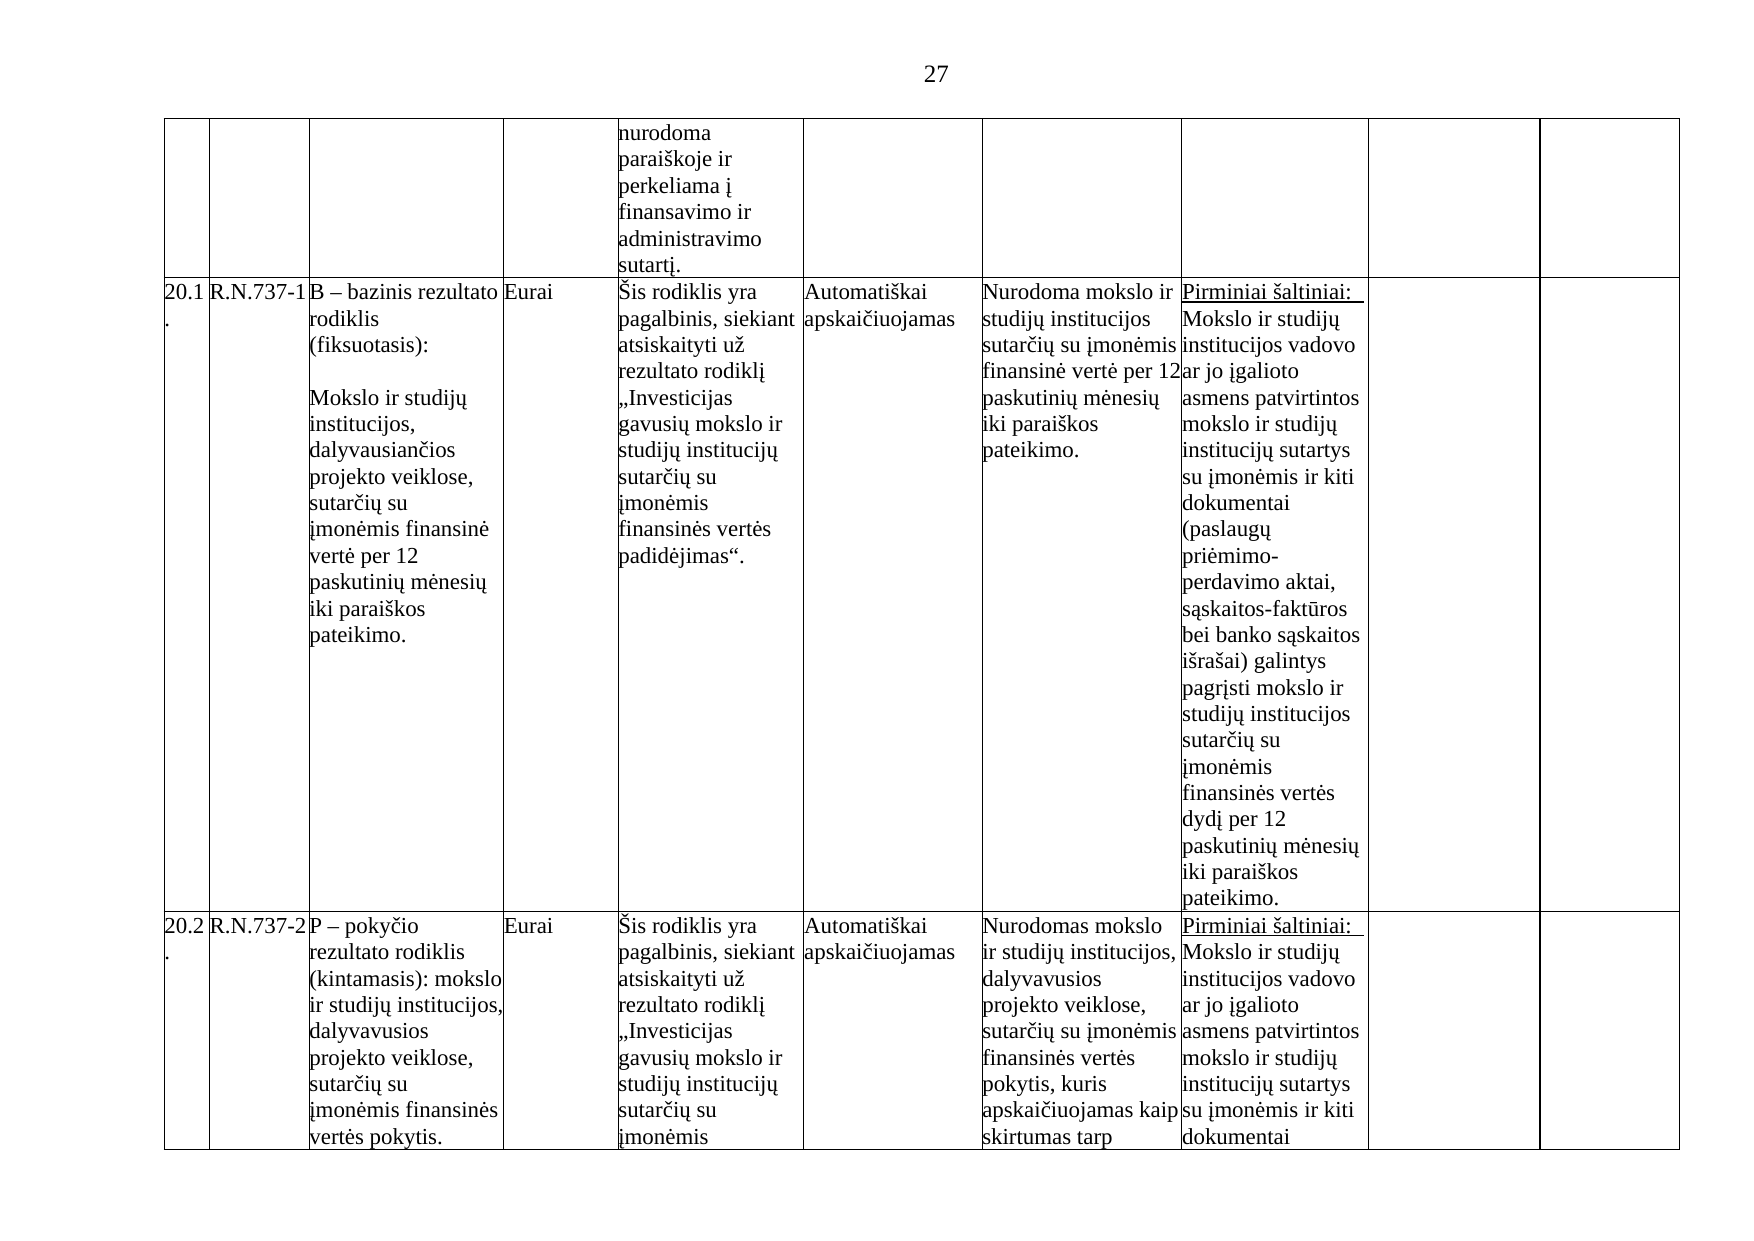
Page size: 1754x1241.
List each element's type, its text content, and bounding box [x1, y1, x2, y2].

table_cell R.N.737-2 [210, 912, 309, 1149]
table_cell nurodoma paraiškoje ir perkeliama į finansavimo ir administravimo sutartį. [619, 119, 803, 277]
table_cell Eurai [504, 278, 618, 911]
table_cell [1541, 912, 1679, 1149]
table_cell P – pokyčio rezultato rodiklis (kintamasis): mokslo ir studijų institucijos, dalyvavusios projekto veiklose, sutarčių su įmonėmis finansinės vertės pokytis. [310, 912, 503, 1149]
table_cell [310, 119, 503, 277]
table_cell B – bazinis rezultato rodiklis (fiksuotasis): Mokslo ir studijų institucijos, dalyvausiančios projekto veiklose, sutarčių su įmonėmis finansinė vertė per 12 paskutinių mėnesių iki paraiškos pateikimo. [310, 278, 503, 911]
table_cell [1541, 278, 1679, 911]
table_cell 20.2. [165, 912, 209, 1149]
table_cell [1182, 119, 1368, 277]
table_cell Automatiškai apskaičiuojamas [804, 278, 982, 911]
table_cell [804, 119, 982, 277]
table_cell [504, 119, 618, 277]
table_cell [1541, 119, 1679, 277]
table_cell [1369, 278, 1539, 911]
table_cell Eurai [504, 912, 618, 1149]
table_cell [1369, 119, 1539, 277]
table_cell Šis rodiklis yra pagalbinis, siekiant atsiskaityti už rezultato rodiklį „Investicijas gavusių mokslo ir studijų institucijų sutarčių su įmonėmis [619, 912, 803, 1149]
table_cell R.N.737-1 [210, 278, 309, 911]
table_cell [1369, 912, 1539, 1149]
table_cell Automatiškai apskaičiuojamas [804, 912, 982, 1149]
table_cell [210, 119, 309, 277]
table_cell Nurodoma mokslo ir studijų institucijos sutarčių su įmonėmis finansinė vertė per 12 paskutinių mėnesių iki paraiškos pateikimo. [983, 278, 1181, 911]
table_cell Pirminiai šaltiniai: Mokslo ir studijų institucijos vadovo ar jo įgalioto asmens patvirtintos mokslo ir studijų institucijų sutartys su įmonėmis ir kiti dokumentai (paslaugų priėmimo-perdavimo aktai, sąskaitos-faktūros bei banko sąskaitos išrašai) galintys pagrįsti mokslo ir studijų institucijos sutarčių su įmonėmis finansinės vertės dydį per 12 paskutinių mėnesių iki paraiškos pateikimo. [1182, 278, 1368, 911]
table_cell Pirminiai šaltiniai: Mokslo ir studijų institucijos vadovo ar jo įgalioto asmens patvirtintos mokslo ir studijų institucijų sutartys su įmonėmis ir kiti dokumentai [1182, 912, 1368, 1149]
table_cell [165, 119, 209, 277]
table_cell Nurodomas mokslo ir studijų institucijos, dalyvavusios projekto veiklose, sutarčių su įmonėmis finansinės vertės pokytis, kuris apskaičiuojamas kaip skirtumas tarp [983, 912, 1181, 1149]
table_cell Šis rodiklis yra pagalbinis, siekiant atsiskaityti už rezultato rodiklį „Investicijas gavusių mokslo ir studijų institucijų sutarčių su įmonėmis finansinės vertės padidėjimas“. [619, 278, 803, 911]
table_cell [983, 119, 1181, 277]
table_cell 20.1. [165, 278, 209, 911]
